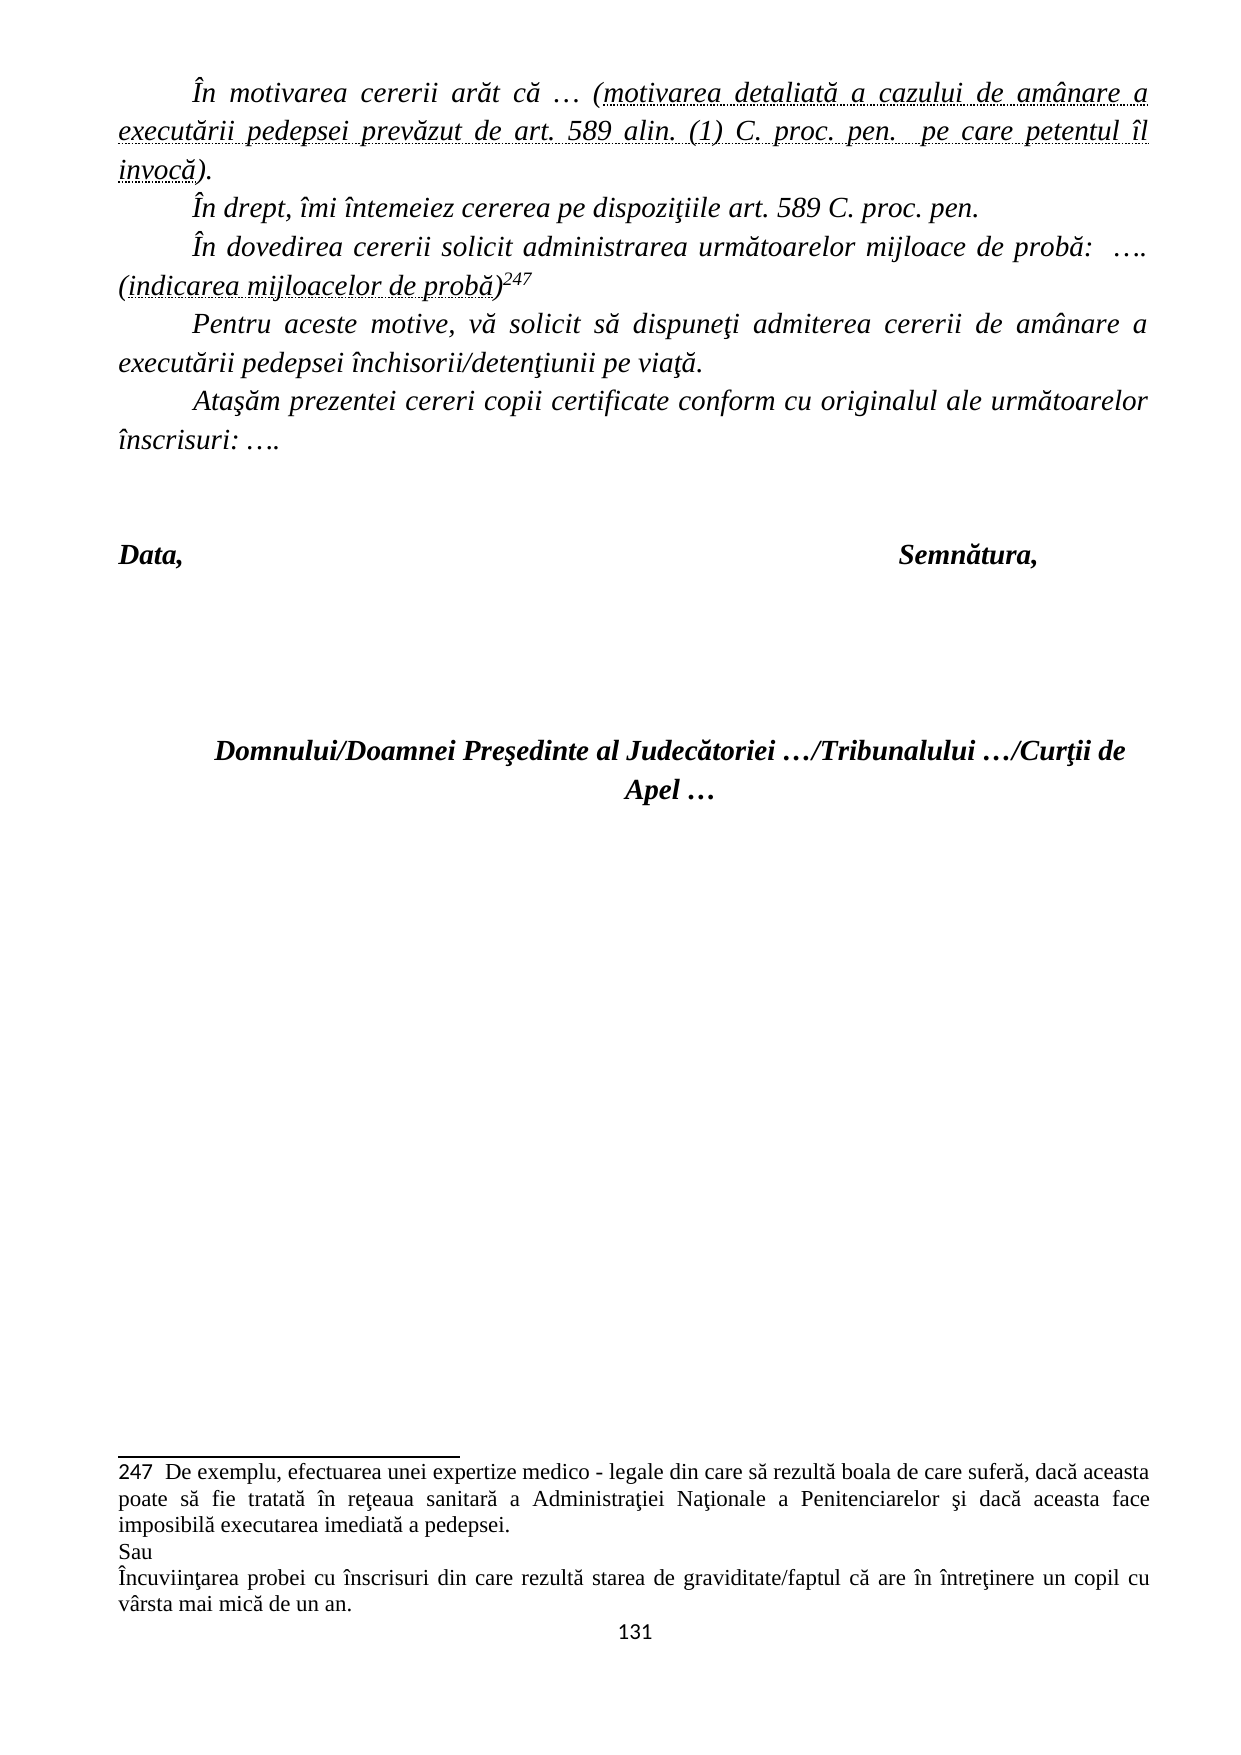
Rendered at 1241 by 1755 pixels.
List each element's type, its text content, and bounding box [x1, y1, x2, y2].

text Domnului/Doamnei Preşedinte al Judecătoriei …/Tribunalului …/Curţii de Apel … [192, 733, 1152, 805]
text Data, Semnătura, [118, 537, 1152, 571]
text Încuviinţarea probei cu înscrisuri din care rezultă starea de graviditate/faptul că are în întreţinere un copil cu vârsta mai mică de un an. [118, 1564, 1152, 1617]
text Sau [118, 1538, 1152, 1564]
text Ataşăm prezentei cereri copii certificate conform cu originalul ale următoarelor înscrisuri: …. [118, 383, 1152, 455]
text De exemplu, efectuarea unei expertize medico - legale din care să rezultă boala de care suferă, dacă aceasta poate să fie tratată în reţeaua sanitară a Administraţiei Naţionale a Penitenciarelor şi dacă aceasta face imposibilă executarea imediată a pedepsei. [118, 1457, 1152, 1538]
text Pentru aceste motive, vă solicit să dispuneţi admiterea cererii de amânare a executării pedepsei închisorii/detenţiunii pe viaţă. [118, 306, 1152, 378]
text În drept, îmi întemeiez cererea pe dispoziţiile art. 589 C. proc. pen. [118, 191, 1152, 224]
text În dovedirea cererii solicit administrarea următoarelor mijloace de probă: …. (indicarea mijloacelor de probă) [118, 229, 1152, 301]
text În motivarea cererii arăt că … (motivarea detaliată a cazului de amânare a executării pedepsei prevăzut de art. 589 alin. (1) C. proc. pen. pe care petentul îl invocă). [118, 75, 1152, 186]
